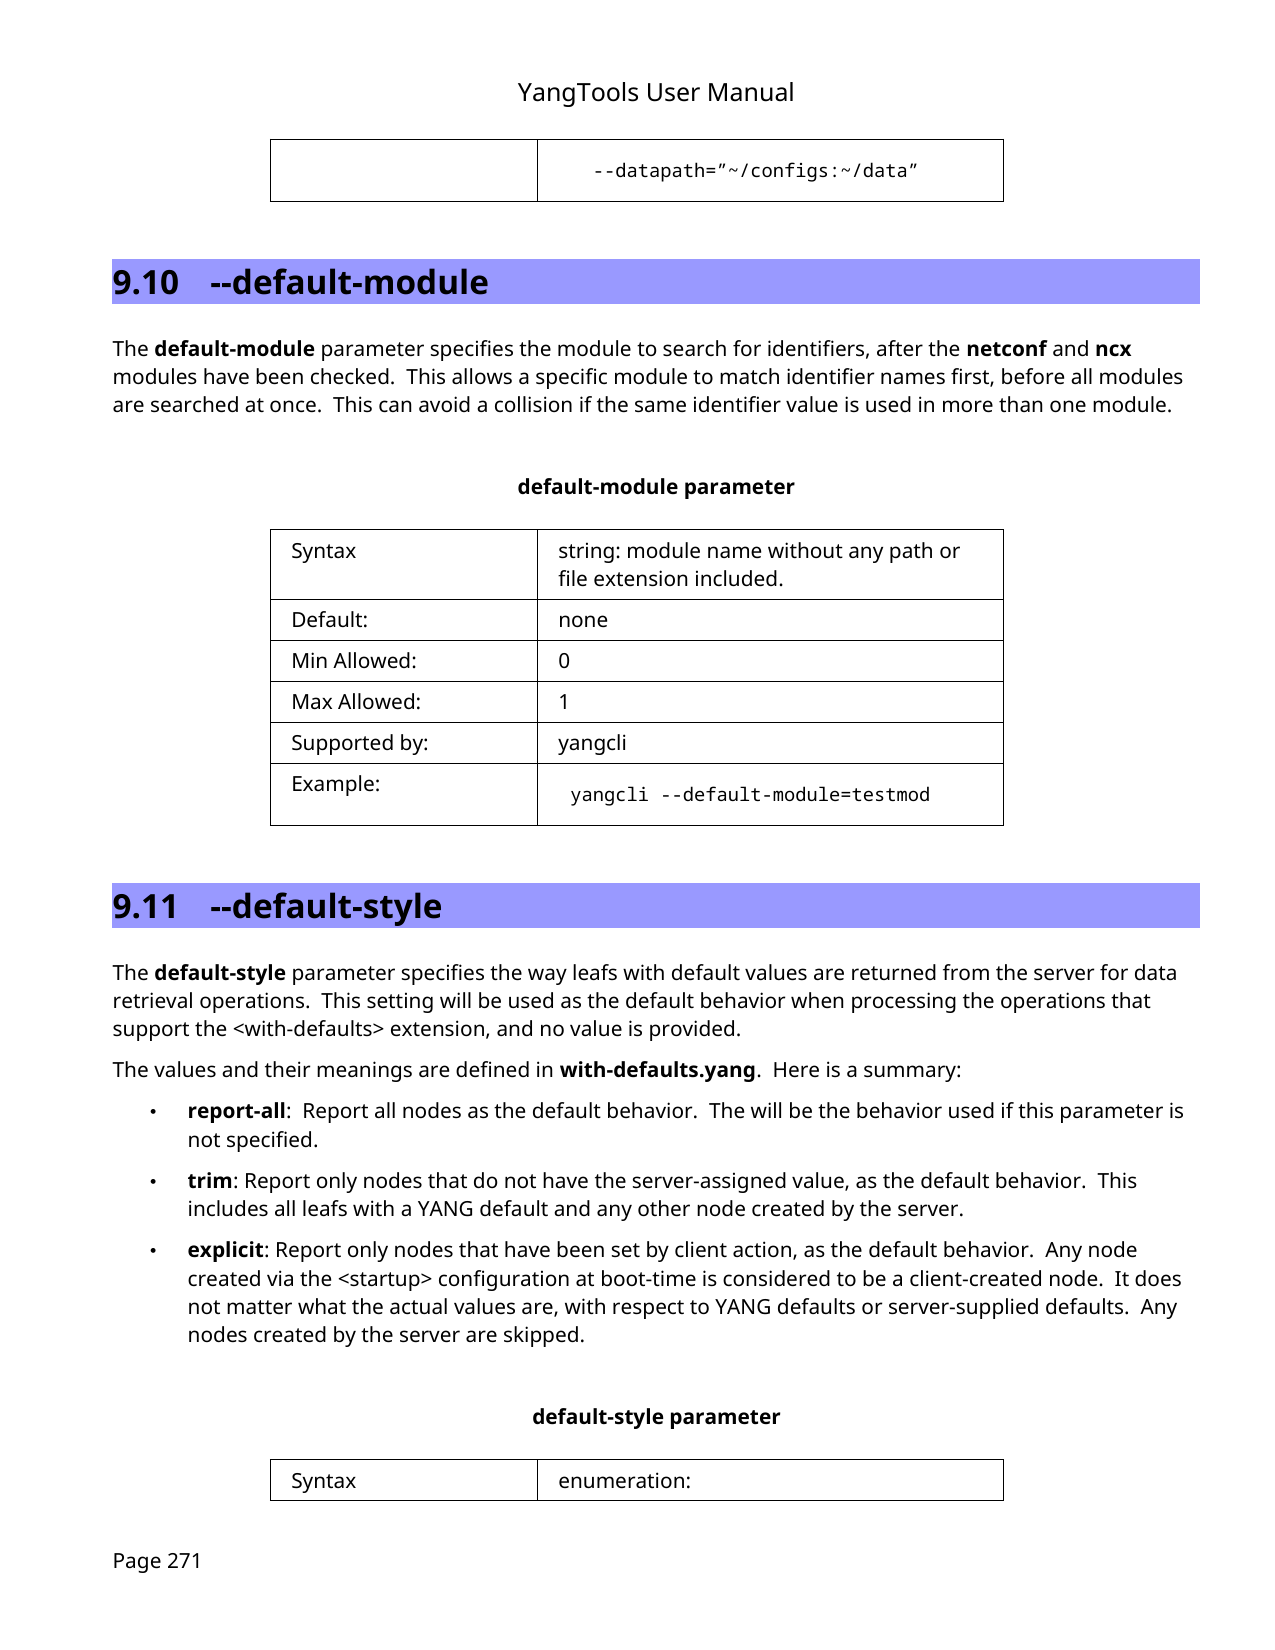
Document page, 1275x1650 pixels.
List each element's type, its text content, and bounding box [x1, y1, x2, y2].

text The default-module parameter specifies the module to search for identifiers, after the netconf and ncx modules have been checked. This allows a specific module to match identifier names first, before all modules are searched at once. This can avoid a collision if the same identifier value is used in more than one module. [112, 334, 1200, 419]
subtitle --default-module [112, 259, 1200, 304]
table_cell 1 [538, 682, 1003, 722]
table_cell Min Allowed: [271, 641, 537, 681]
list trim: Report only nodes that do not have the server-assigned value, as the default behavior. This includes all leafs with a YANG default and any other node created by the server. [150, 1166, 1200, 1223]
table_cell Default: [271, 600, 537, 640]
subtitle default-module parameter [127, 472, 1185, 501]
table_cell Max Allowed: [271, 682, 537, 722]
table_cell [271, 140, 537, 201]
table_cell Example: [271, 764, 537, 824]
list report-all: Report all nodes as the default behavior. The will be the behavior used if this parameter is not specified. [150, 1096, 1200, 1153]
table_cell Supported by: [271, 723, 537, 762]
table_cell none [538, 600, 1003, 640]
subtitle --default-style [112, 883, 1200, 928]
table_header enumeration: [538, 1460, 1003, 1500]
list explicit: Report only nodes that have been set by client action, as the default behavior. Any node created via the <startup> configuration at boot-time is considered to be a client-created node. It does not matter what the actual values are, with respect to YANG defaults or server-supplied defaults. Any nodes created by the server are skipped. [150, 1235, 1200, 1349]
table_cell 0 [538, 641, 1003, 681]
table_cell --datapath=”~/configs:~/data” [538, 140, 1003, 201]
table_cell yangcli --default-module=testmod [538, 764, 1003, 824]
table_header string: module name without any path or file extension included. [538, 530, 1003, 599]
subtitle default-style parameter [127, 1402, 1185, 1431]
table_header Syntax [271, 1460, 537, 1500]
table_header Syntax [271, 530, 537, 599]
text The values and their meanings are defined in with-defaults.yang. Here is a summary: [112, 1056, 1200, 1084]
table_cell yangcli [538, 723, 1003, 762]
text The default-style parameter specifies the way leafs with default values are returned from the server for data retrieval operations. This setting will be used as the default behavior when processing the operations that support the <with-defaults> extension, and no value is provided. [112, 958, 1200, 1043]
